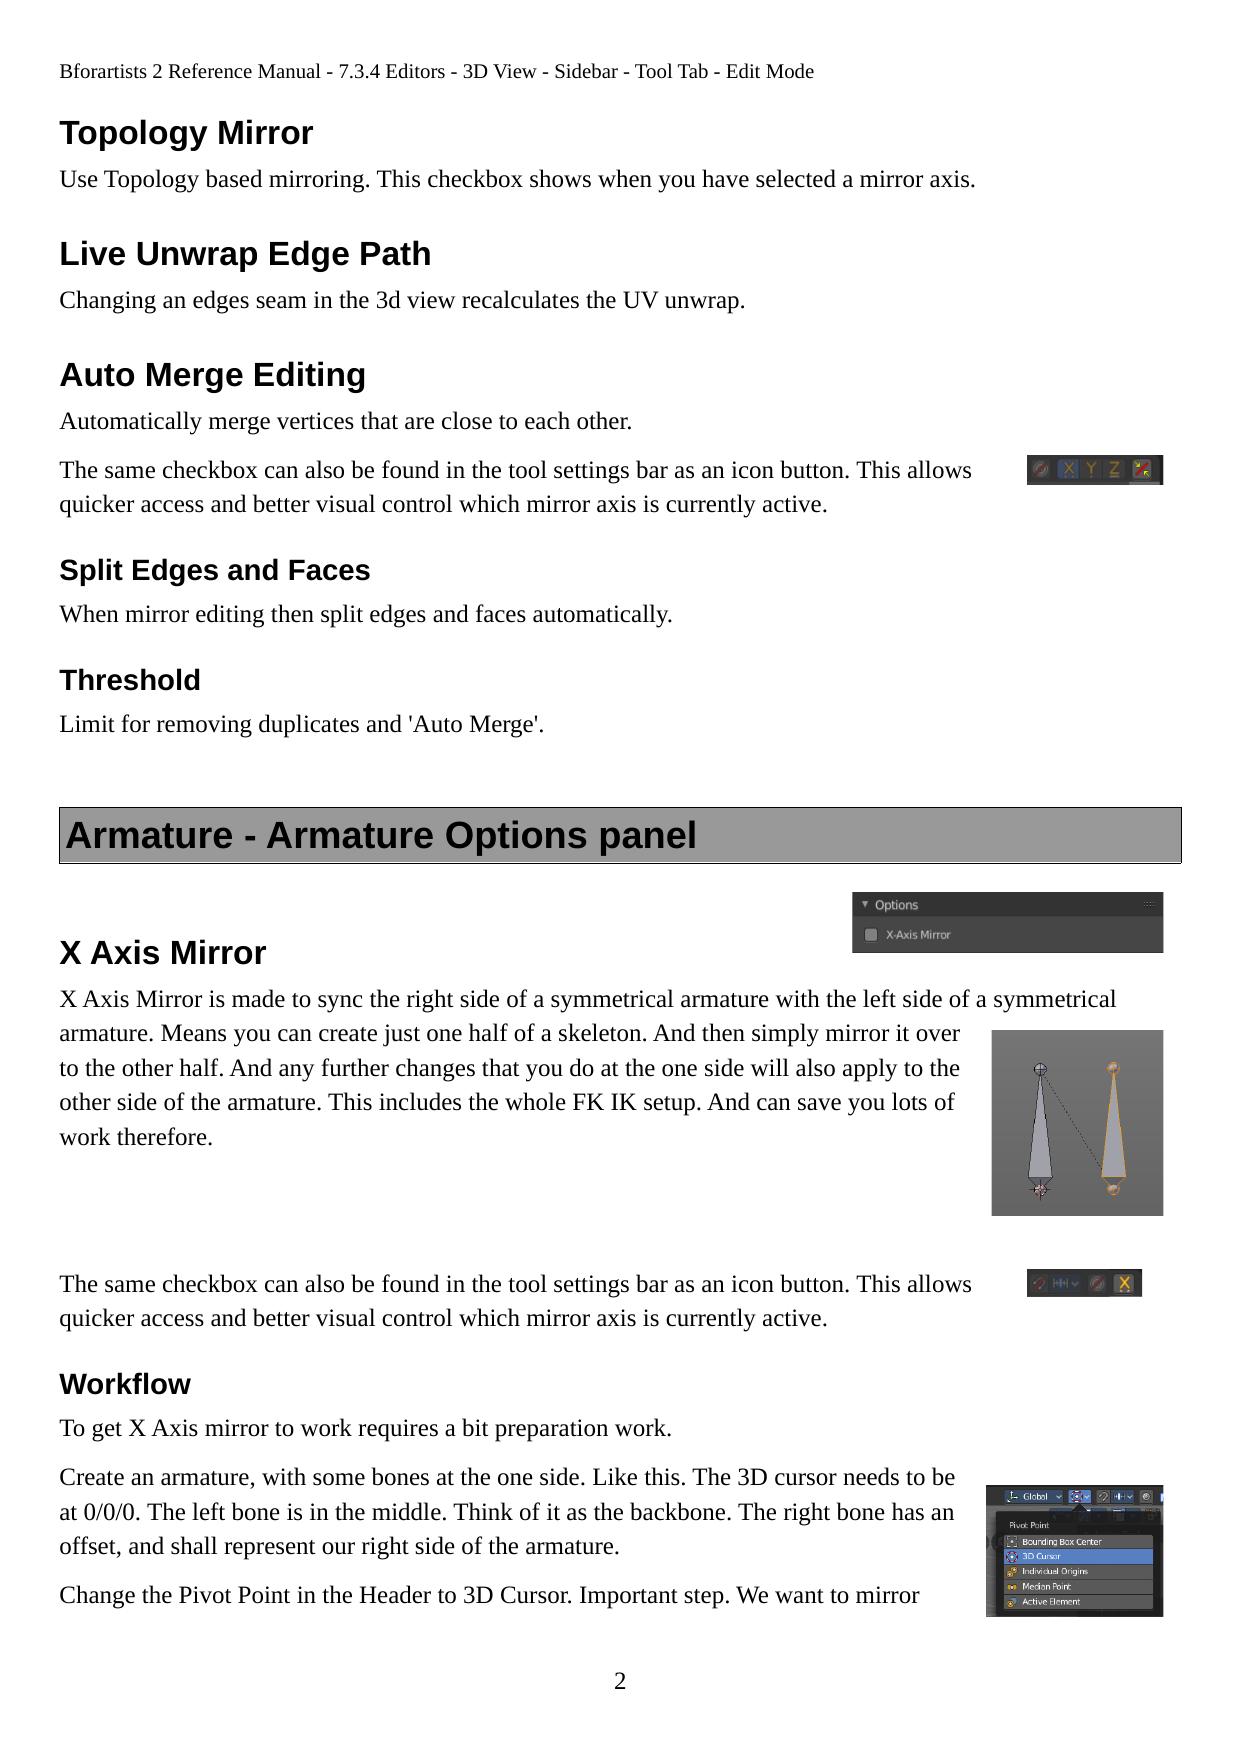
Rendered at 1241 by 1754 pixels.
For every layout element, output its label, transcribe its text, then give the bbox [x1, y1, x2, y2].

text Use Topology based mirroring. This checkbox shows when you have selected a mirror axis. [59, 164, 1181, 192]
text When mirror editing then split edges and faces automatically. [59, 599, 1181, 628]
text Changing an edges seam in the 3d view recalculates the UV unwrap. [59, 285, 1181, 313]
text The same checkbox can also be found in the tool settings bar as an icon button. This allows quicker access and better visual control which mirror axis is currently active. [59, 1269, 1181, 1332]
picture [986, 1485, 1164, 1617]
subtitle X Axis Mirror [59, 932, 1181, 971]
subtitle Auto Merge Editing [59, 355, 1181, 393]
picture [1027, 1269, 1143, 1297]
text Limit for removing duplicates and 'Auto Merge'. [59, 709, 1181, 738]
table_header Armature - Armature Options panel [60, 808, 1181, 862]
text Automatically merge vertices that are close to each other. [59, 406, 1181, 434]
subtitle Live Unwrap Edge Path [59, 234, 1181, 272]
subtitle Workflow [59, 1367, 1181, 1401]
picture [1027, 455, 1164, 485]
text Change the Pivot Point in the Header to 3D Cursor. Important step. We want to mirror [59, 1580, 986, 1609]
subtitle Split Edges and Faces [59, 553, 1181, 587]
text The same checkbox can also be found in the tool settings bar as an icon button. This allows quicker access and better visual control which mirror axis is currently active. [59, 455, 1181, 518]
subtitle Threshold [59, 663, 1181, 697]
text X Axis Mirror is made to sync the right side of a symmetrical armature with the left side of a symmetrical armature. Means you can create just one half of a skeleton. And then simply mirror it over to the other half. And any further changes that you do at the one side will also apply to the other side of the armature. This includes the whole FK IK setup. And can save you lots of work therefore. [59, 984, 1181, 1150]
picture [991, 1030, 1164, 1216]
picture [852, 892, 1164, 953]
text Create an armature, with some bones at the one side. Like this. The 3D cursor needs to be at 0/0/0. The left bone is in the middle. Think of it as the backbone. The right bone has an offset, and shall represent our right side of the armature. [59, 1462, 1181, 1560]
text To get X Axis mirror to work requires a bit preparation work. [59, 1413, 1181, 1442]
subtitle Topology Mirror [59, 113, 1181, 151]
